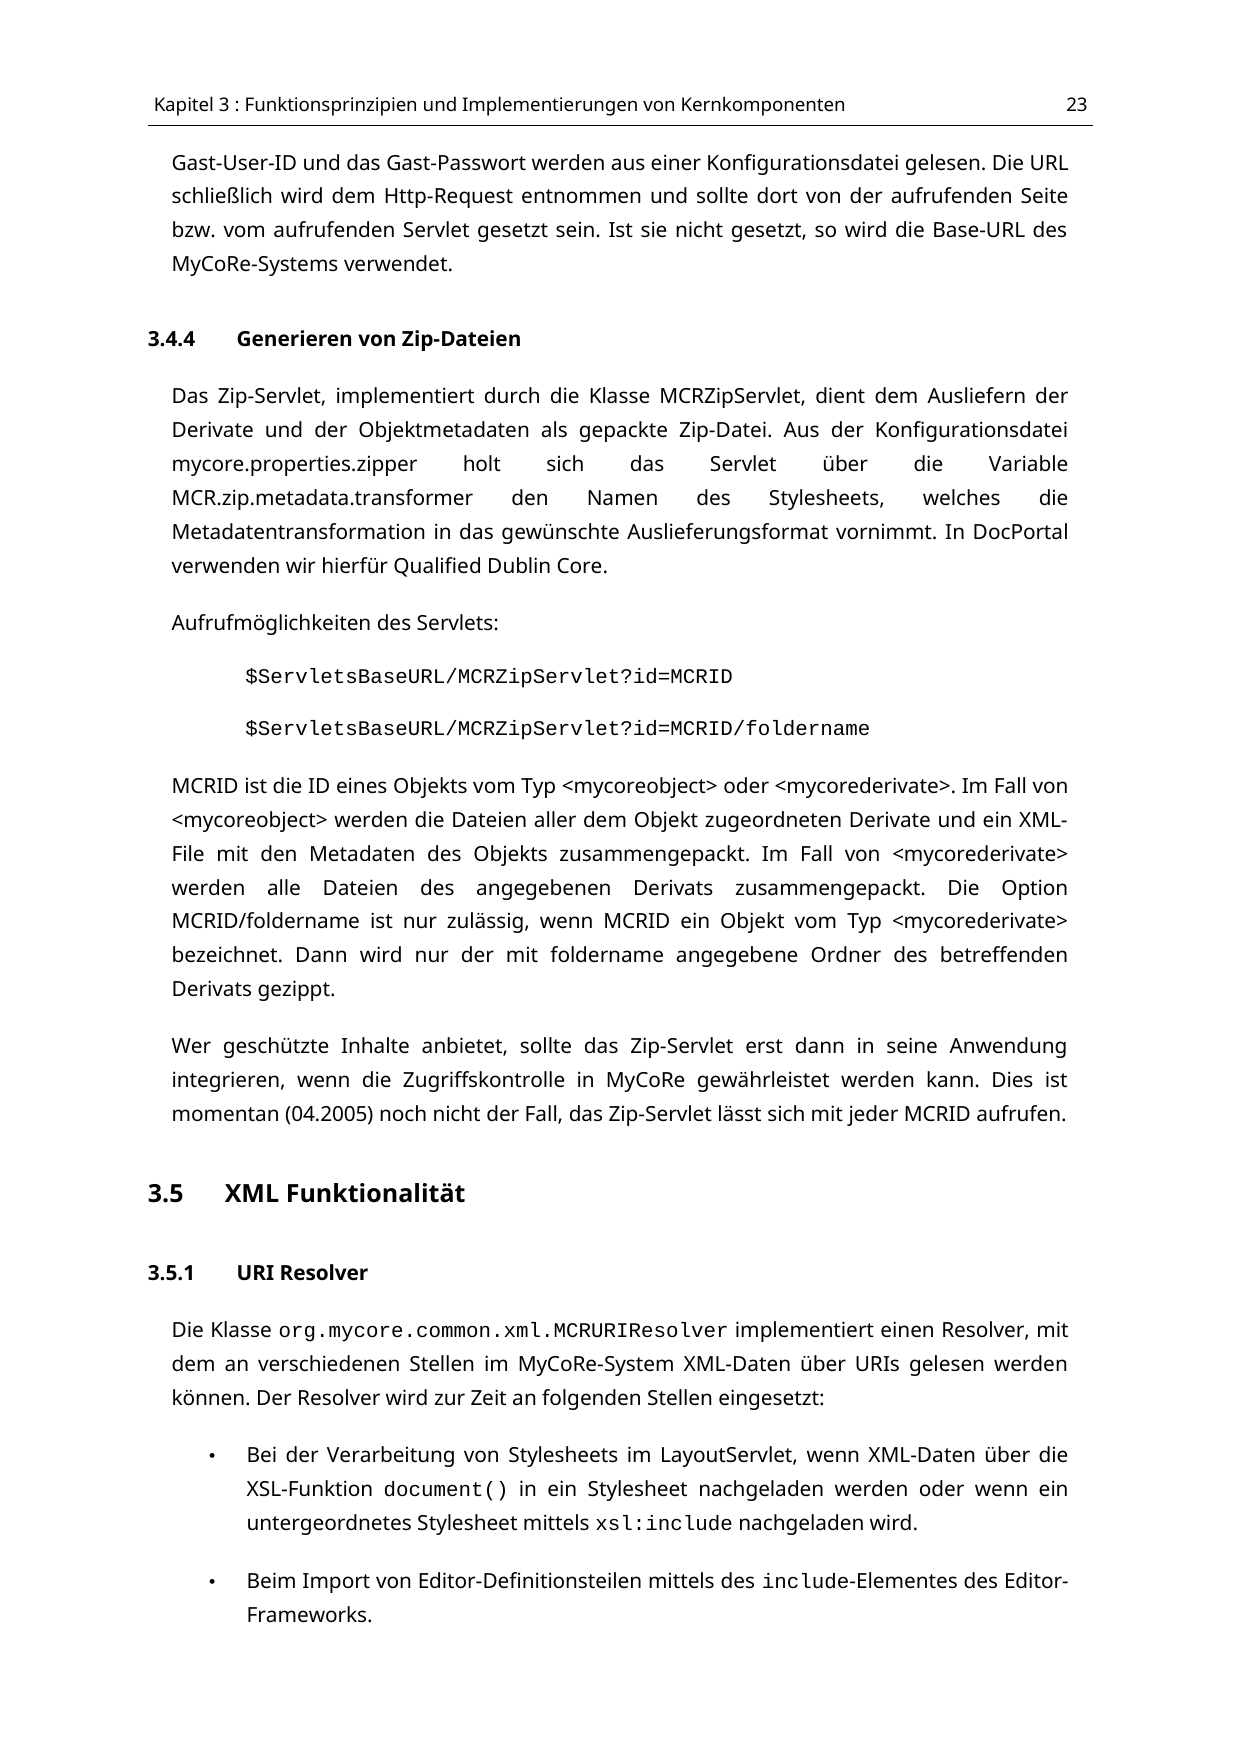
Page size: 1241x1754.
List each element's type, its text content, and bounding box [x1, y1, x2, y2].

subtitle Generieren von Zip-Dateien [148, 324, 1092, 352]
text Aufrufmöglichkeiten des Servlets: [171, 608, 1069, 637]
text Gast-User-ID und das Gast-Passwort werden aus einer Konfigurationsdatei gelesen. Die URL schließlich wird dem Http-Request entnommen und sollte dort von der aufrufenden Seite bzw. vom aufrufenden Servlet gesetzt sein. Ist sie nicht gesetzt, so wird die Base-URL des MyCoRe-Systems verwendet. [171, 148, 1069, 277]
list Beim Import von Editor-Definitionsteilen mittels des include-Elementes des Editor-Frameworks. [209, 1566, 1069, 1628]
text $ServletsBaseURL/MCRZipServlet?id=MCRID [171, 666, 1069, 689]
text Die Klasse org.mycore.common.xml.MCRURIResolver implementiert einen Resolver, mit dem an verschiedenen Stellen im MyCoRe-System XML-Daten über URIs gelesen werden können. Der Resolver wird zur Zeit an folgenden Stellen eingesetzt: [171, 1315, 1069, 1411]
list Bei der Verarbeitung von Stylesheets im LayoutServlet, wenn XML-Daten über die XSL-Funktion document() in ein Stylesheet nachgeladen werden oder wenn ein untergeordnetes Stylesheet mittels xsl:include nachgeladen wird. [209, 1440, 1069, 1537]
text $ServletsBaseURL/MCRZipServlet?id=MCRID/foldername [171, 718, 1069, 742]
subtitle URI Resolver [148, 1258, 1092, 1286]
text Wer geschützte Inhalte anbietet, sollte das Zip-Servlet erst dann in seine Anwendung integrieren, wenn die Zugriffskontrolle in MyCoRe gewährleistet werden kann. Dies ist momentan (04.2005) noch nicht der Fall, das Zip-Servlet lässt sich mit jeder MCRID aufrufen. [171, 1032, 1069, 1128]
subtitle XML Funktionalität [148, 1176, 1092, 1209]
text MCRID ist die ID eines Objekts vom Typ <mycoreobject> oder <mycorederivate>. Im Fall von <mycoreobject> werden die Dateien aller dem Objekt zugeordneten Derivate und ein XML-File mit den Metadaten des Objekts zusammengepackt. Im Fall von <mycorederivate> werden alle Dateien des angegebenen Derivats zusammengepackt. Die Option MCRID/foldername ist nur zulässig, wenn MCRID ein Objekt vom Typ <mycorederivate> bezeichnet. Dann wird nur der mit foldername angegebene Ordner des betreffenden Derivats gezippt. [171, 771, 1069, 1002]
text Das Zip-Servlet, implementiert durch die Klasse MCRZipServlet, dient dem Ausliefern der Derivate und der Objektmetadaten als gepackte Zip-Datei. Aus der Konfigurationsdatei mycore.properties.zipper holt sich das Servlet über die Variable MCR.zip.metadata.transformer den Namen des Stylesheets, welches die Metadatentransformation in das gewünschte Auslieferungsformat vornimmt. In DocPortal verwenden wir hierfür Qualified Dublin Core. [171, 382, 1069, 579]
